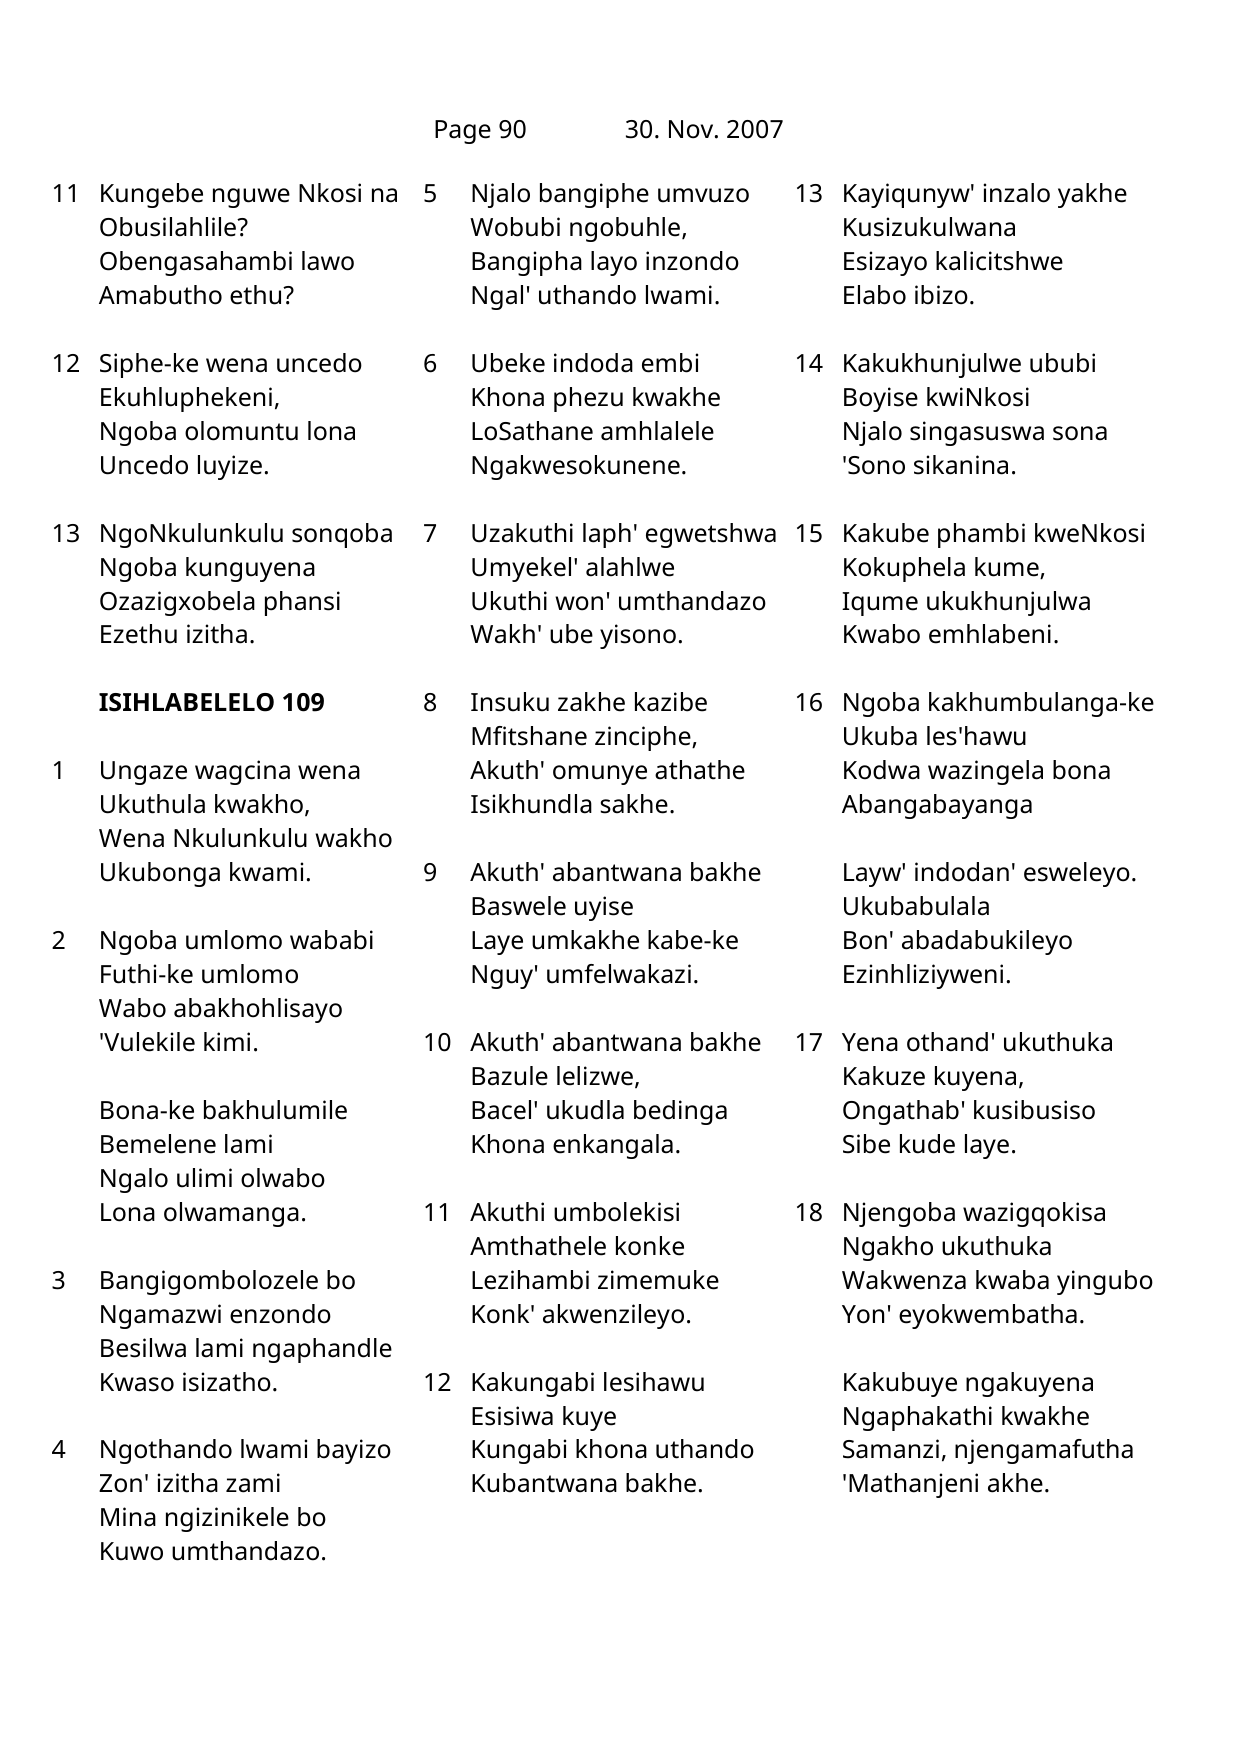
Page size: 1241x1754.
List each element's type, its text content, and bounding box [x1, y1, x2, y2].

text Ngal' uthando lwami. [423, 278, 794, 312]
text Ongathab' kusibusiso [794, 1093, 1166, 1127]
text Mina ngizinikele bo [51, 1500, 423, 1534]
text Baswele uyise [423, 889, 794, 923]
text Bazule lelizwe, [423, 1059, 794, 1093]
text Kwabo emhlabeni. [794, 617, 1166, 651]
text Wobubi ngobuhle, [423, 210, 794, 244]
text Wena Nkulunkulu wakho [51, 821, 423, 855]
text Akuth' omunye athathe [423, 753, 794, 787]
text 3 Bangigombolozele bo [51, 1263, 423, 1297]
text 6 Ubeke indoda embi [423, 346, 794, 380]
text Laye umkakhe kabe-ke [423, 923, 794, 957]
text Ekuhluphekeni, [51, 380, 423, 414]
text Bacel' ukudla bedinga [423, 1093, 794, 1127]
text 12 Siphe-ke wena uncedo [51, 346, 423, 380]
text Ukuba les'hawu [794, 719, 1166, 753]
text 12 Kakungabi lesihawu [423, 1364, 794, 1398]
text Lezihambi zimemuke [423, 1263, 794, 1297]
text Bemelene lami [51, 1127, 423, 1161]
text 4 Ngothando lwami bayizo [51, 1432, 423, 1466]
text Abangabayanga [794, 787, 1166, 821]
text Wakwenza kwaba yingubo [794, 1263, 1166, 1297]
text Uncedo luyize. [51, 448, 423, 482]
text Ezethu izitha. [51, 617, 423, 651]
text Kubantwana bakhe. [423, 1466, 794, 1500]
text Kakuze kuyena, [794, 1059, 1166, 1093]
text Ngaphakathi kwakhe [794, 1398, 1166, 1432]
text Elabo ibizo. [794, 278, 1166, 312]
text Bona-ke bakhulumile [51, 1093, 423, 1127]
text Isikhundla sakhe. [423, 787, 794, 821]
text Iqume ukukhunjulwa [794, 583, 1166, 617]
text Njalo singasuswa sona [794, 414, 1166, 448]
text Lona olwamanga. [51, 1195, 423, 1229]
text 2 Ngoba umlomo wababi [51, 923, 423, 957]
text Ngakwesokunene. [423, 448, 794, 482]
text Bon' abadabukileyo [794, 923, 1166, 957]
text Konk' akwenzileyo. [423, 1297, 794, 1331]
text Mfitshane zinciphe, [423, 719, 794, 753]
text Ozazigxobela phansi [51, 583, 423, 617]
text 18 Njengoba wazigqokisa [794, 1195, 1166, 1229]
text 16 Ngoba kakhumbulanga-ke [794, 685, 1166, 719]
text Kodwa wazingela bona [794, 753, 1166, 787]
text Ukubonga kwami. [51, 855, 423, 889]
text Kusizukulwana [794, 210, 1166, 244]
text Bangipha layo inzondo [423, 244, 794, 278]
text Khona enkangala. [423, 1127, 794, 1161]
text Amabutho ethu? [51, 278, 423, 312]
text 11 Akuthi umbolekisi [423, 1195, 794, 1229]
text Khona phezu kwakhe [423, 380, 794, 414]
text Amthathele konke [423, 1229, 794, 1263]
text 13 NgoNkulunkulu sonqoba [51, 516, 423, 549]
text Zon' izitha zami [51, 1466, 423, 1500]
text 14 Kakukhunjulwe ububi [794, 346, 1166, 380]
text Ngamazwi enzondo [51, 1297, 423, 1331]
text Ngakho ukuthuka [794, 1229, 1166, 1263]
text Obusilahlile? [51, 210, 423, 244]
text Ngalo ulimi olwabo [51, 1161, 423, 1195]
text 'Mathanjeni akhe. [794, 1466, 1166, 1500]
text Layw' indodan' esweleyo. [794, 855, 1166, 889]
text 5 Njalo bangiphe umvuzo [423, 176, 794, 210]
text Nguy' umfelwakazi. [423, 957, 794, 991]
text Besilwa lami ngaphandle [51, 1331, 423, 1364]
text 'Vulekile kimi. [51, 1025, 423, 1059]
text Ngoba olomuntu lona [51, 414, 423, 448]
text 13 Kayiqunyw' inzalo yakhe [794, 176, 1166, 210]
text Futhi-ke umlomo [51, 957, 423, 991]
text 11 Kungebe nguwe Nkosi na [51, 176, 423, 210]
text Yon' eyokwembatha. [794, 1297, 1166, 1331]
text Boyise kwiNkosi [794, 380, 1166, 414]
text 8 Insuku zakhe kazibe [423, 685, 794, 719]
text Ngoba kunguyena [51, 549, 423, 583]
text 17 Yena othand' ukuthuka [794, 1025, 1166, 1059]
text Kuwo umthandazo. [51, 1534, 423, 1568]
text Wakh' ube yisono. [423, 617, 794, 651]
text Ezinhliziyweni. [794, 957, 1166, 991]
text Samanzi, njengamafutha [794, 1432, 1166, 1466]
text 1 Ungaze wagcina wena [51, 753, 423, 787]
text Esisiwa kuye [423, 1398, 794, 1432]
text Kungabi khona uthando [423, 1432, 794, 1466]
text Kokuphela kume, [794, 549, 1166, 583]
text ISIHLABELELO 109 [51, 685, 423, 719]
text 10 Akuth' abantwana bakhe [423, 1025, 794, 1059]
text 15 Kakube phambi kweNkosi [794, 516, 1166, 549]
text 9 Akuth' abantwana bakhe [423, 855, 794, 889]
text Sibe kude laye. [794, 1127, 1166, 1161]
text Ukuthi won' umthandazo [423, 583, 794, 617]
text Wabo abakhohlisayo [51, 991, 423, 1025]
text Umyekel' alahlwe [423, 549, 794, 583]
text Ukuthula kwakho, [51, 787, 423, 821]
text Kakubuye ngakuyena [794, 1364, 1166, 1398]
text Kwaso isizatho. [51, 1364, 423, 1398]
text 'Sono sikanina. [794, 448, 1166, 482]
text LoSathane amhlalele [423, 414, 794, 448]
text 7 Uzakuthi laph' egwetshwa [423, 516, 794, 549]
text Ukubabulala [794, 889, 1166, 923]
text Esizayo kalicitshwe [794, 244, 1166, 278]
text Obengasahambi lawo [51, 244, 423, 278]
